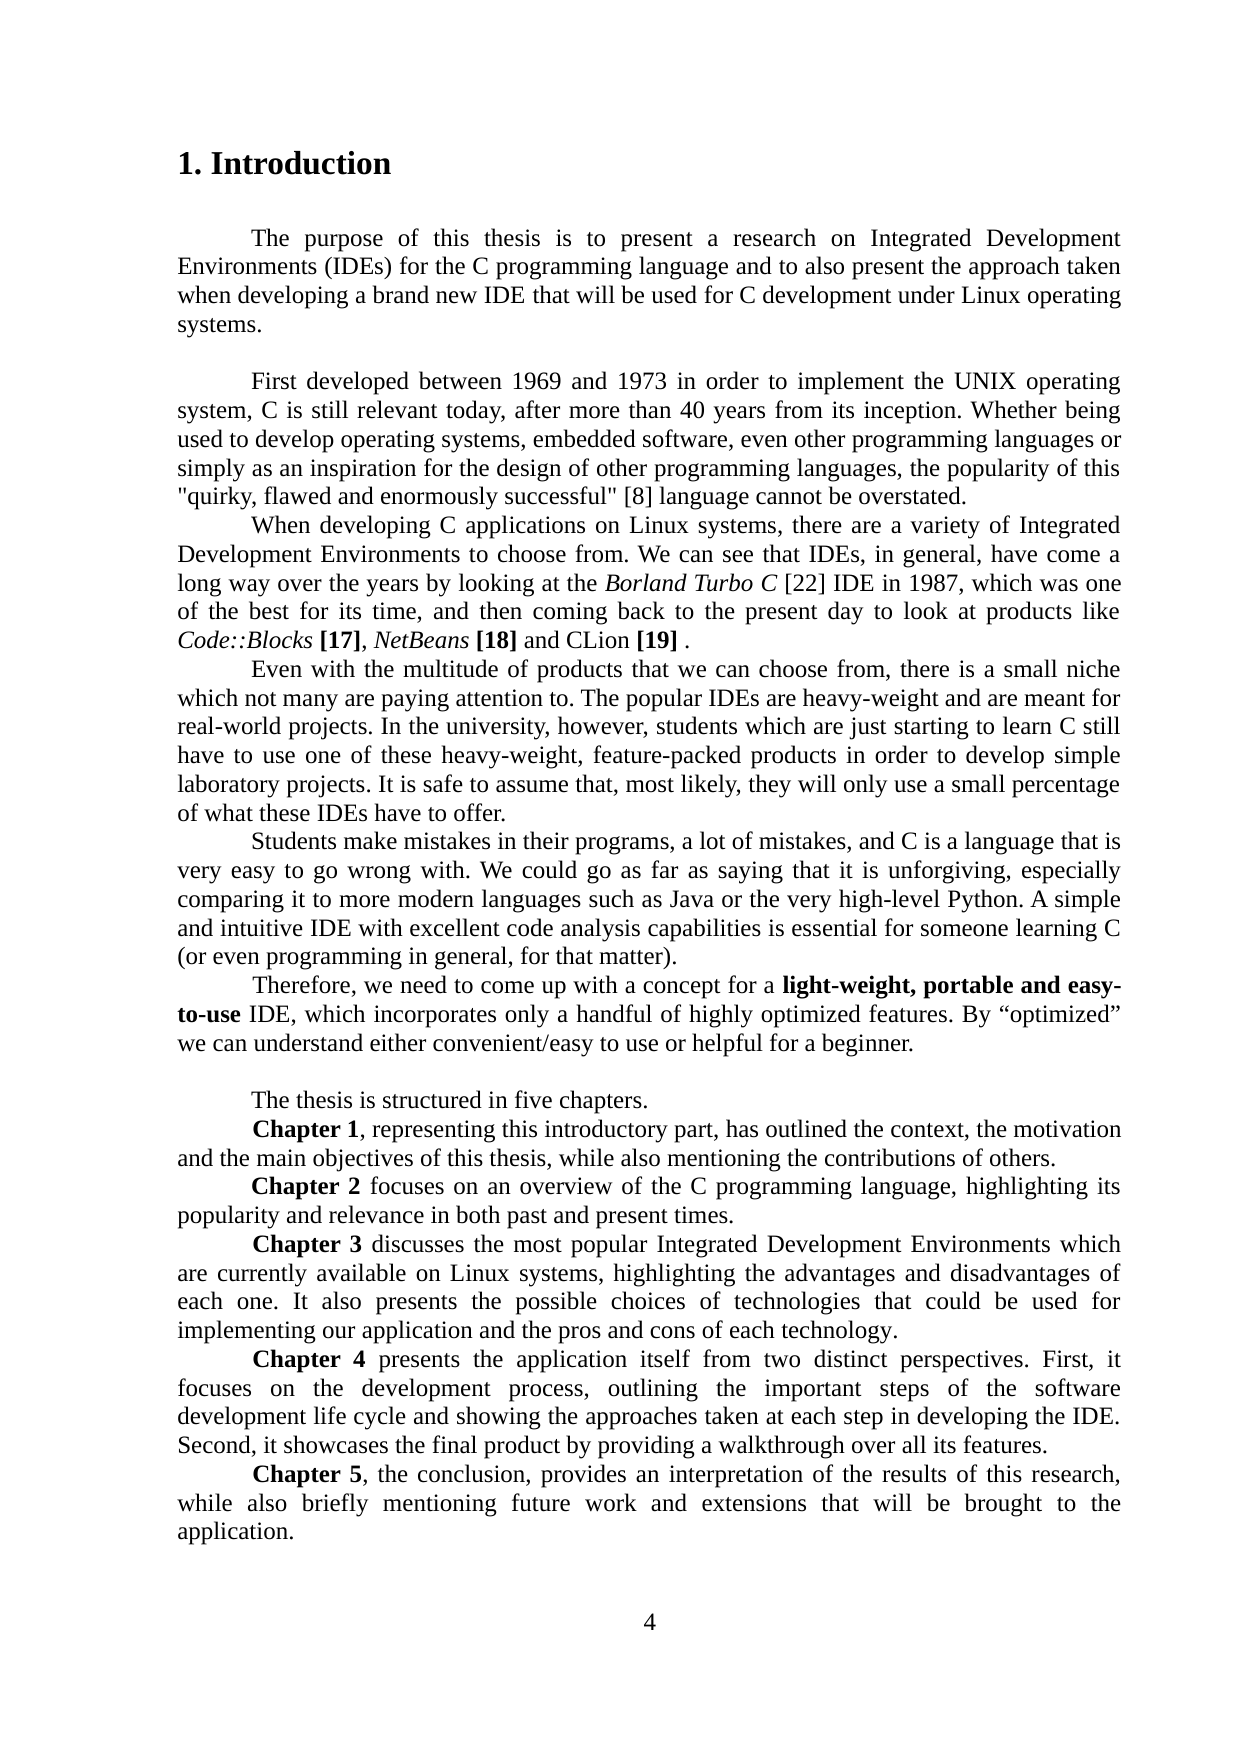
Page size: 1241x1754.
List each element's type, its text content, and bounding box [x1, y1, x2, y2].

text Students make mistakes in their programs, a lot of mistakes, and C is a language that is very easy to go wrong with. We could go as far as saying that it is unforgiving, especially comparing it to more modern languages such as Java or the very high-level Python. A simple and intuitive IDE with excellent code analysis capabilities is essential for someone learning C (or even programming in general, for that matter). [177, 826, 1122, 970]
text Chapter 3 discusses the most popular Integrated Development Environments which are currently available on Linux systems, highlighting the advantages and disadvantages of each one. It also presents the possible choices of technologies that could be used for implementing our application and the pros and cons of each technology. [177, 1229, 1122, 1344]
text First developed between 1969 and 1973 in order to implement the UNIX operating system, C is still relevant today, after more than 40 years from its inception. Whether being used to develop operating systems, embedded software, even other programming languages or simply as an inspiration for the design of other programming languages, the popularity of this "quirky, flawed and enormously successful" [8] language cannot be overstated. [177, 366, 1122, 510]
text Even with the multitude of products that we can choose from, there is a small niche which not many are paying attention to. The popular IDEs are heavy-weight and are meant for real-world projects. In the university, however, students which are just starting to learn C still have to use one of these heavy-weight, feature-packed products in order to develop simple laboratory projects. It is safe to assume that, most likely, they will only use a small percentage of what these IDEs have to offer. [177, 654, 1122, 826]
text The thesis is structured in five chapters. [177, 1085, 1122, 1114]
text Chapter 5, the conclusion, provides an interpretation of the results of this research, while also briefly mentioning future work and extensions that will be brought to the application. [177, 1459, 1122, 1545]
text Chapter 1, representing this introductory part, has outlined the context, the motivation and the main objectives of this thesis, while also mentioning the contributions of others. [177, 1114, 1122, 1171]
text Chapter 4 presents the application itself from two distinct perspectives. First, it focuses on the development process, outlining the important steps of the software development life cycle and showing the approaches taken at each step in developing the IDE. Second, it showcases the final product by providing a walkthrough over all its features. [177, 1344, 1122, 1459]
text The purpose of this thesis is to present a research on Integrated Development Environments (IDEs) for the C programming language and to also present the approach taken when developing a brand new IDE that will be used for C development under Linux operating systems. [177, 223, 1122, 338]
text Chapter 2 focuses on an overview of the C programming language, highlighting its popularity and relevance in both past and present times. [177, 1171, 1122, 1229]
subtitle 1. Introduction [177, 143, 1122, 181]
text Therefore, we need to come up with a concept for a light-weight, portable and easy-to-use IDE, which incorporates only a handful of highly optimized features. By “optimized” we can understand either convenient/easy to use or helpful for a beginner. [177, 970, 1122, 1056]
text When developing C applications on Linux systems, there are a variety of Integrated Development Environments to choose from. We can see that IDEs, in general, have come a long way over the years by looking at the Borland Turbo C [22] IDE in 1987, which was one of the best for its time, and then coming back to the present day to look at products like Code::Blocks [17], NetBeans [18] and CLion [19] . [177, 510, 1122, 654]
